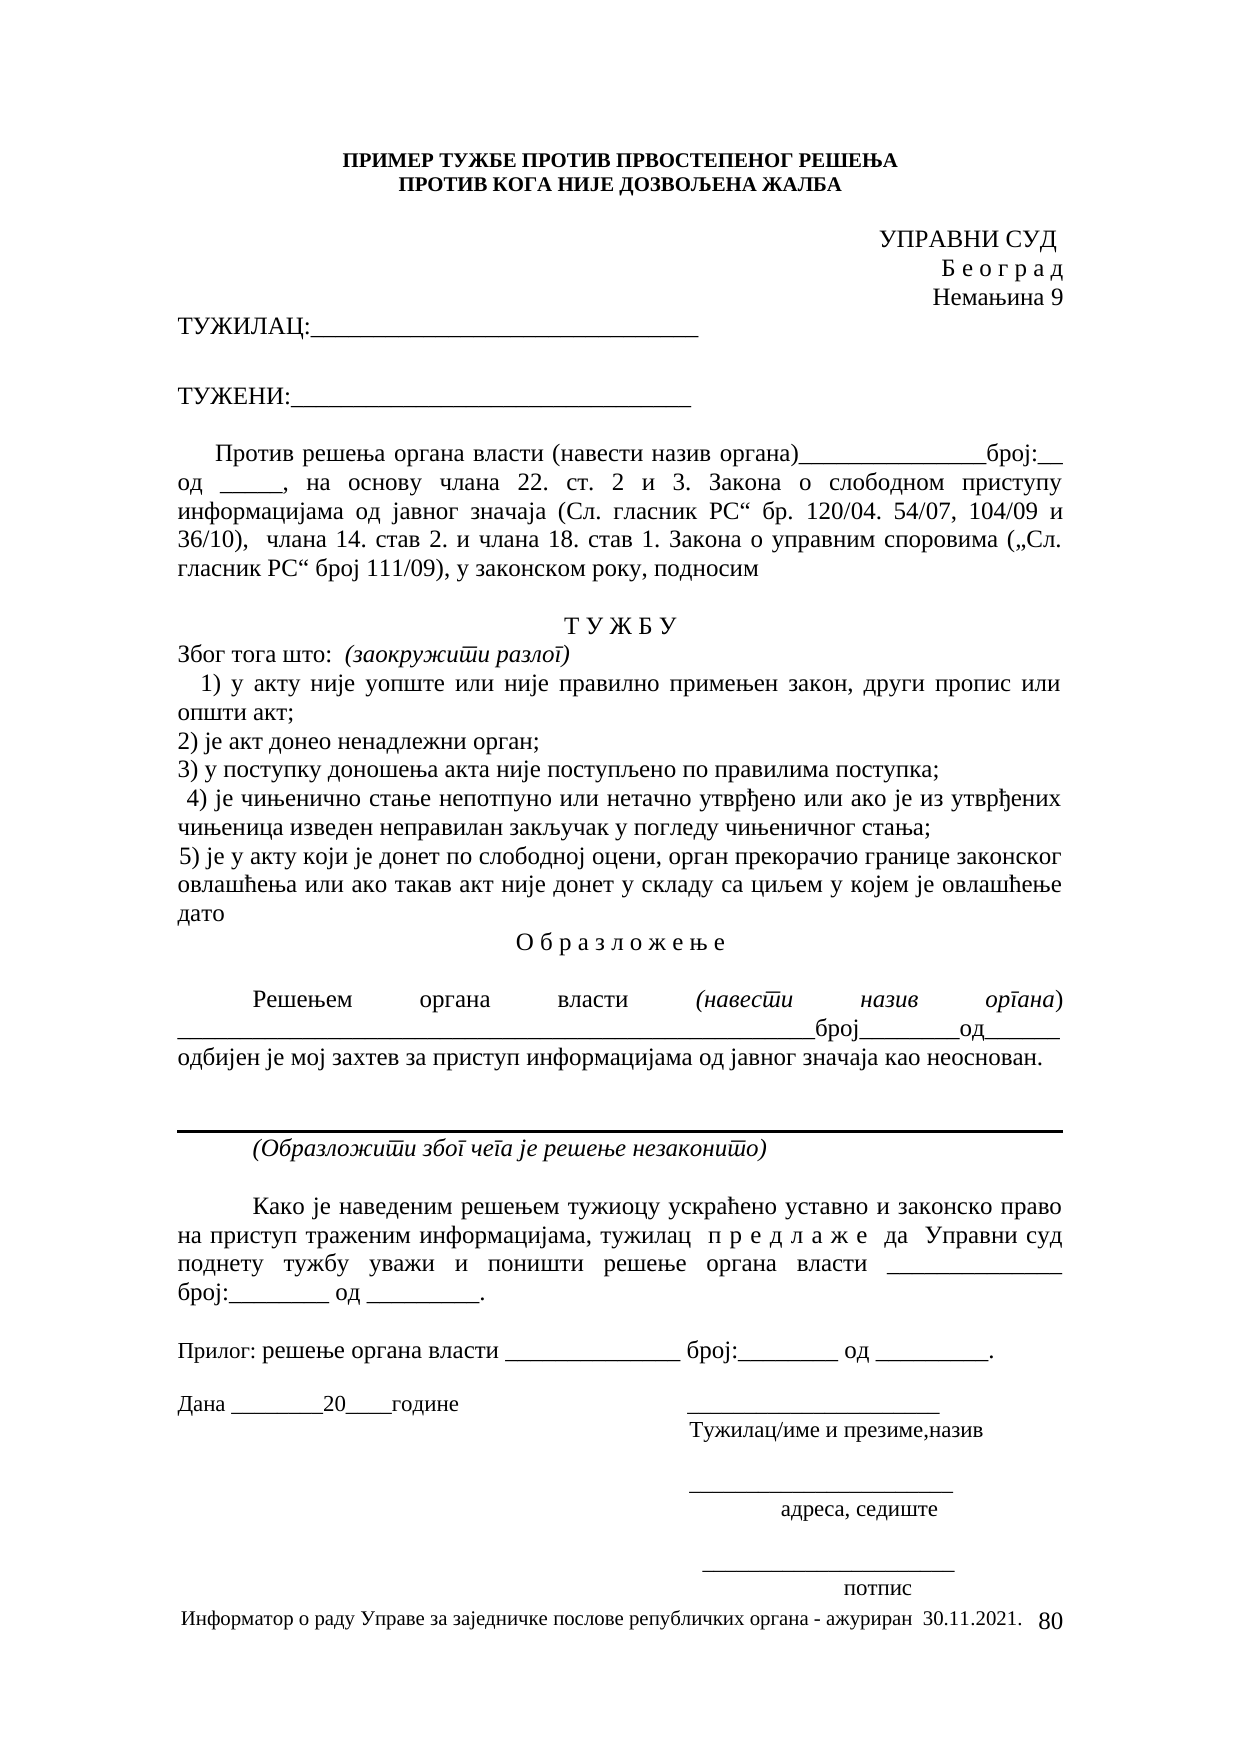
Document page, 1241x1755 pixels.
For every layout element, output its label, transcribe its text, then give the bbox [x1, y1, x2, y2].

text УПРАВНИ СУД [177, 224, 1063, 253]
text Прилог: решење органа власти ______________ број:________ од _________. [177, 1335, 1063, 1363]
text 5) је у акту који је донет по слободној оцени, орган прекорачио границе законског овлашћења или ако такав акт није донет у складу са циљем у којем је овлашћење дато [140, 841, 1063, 927]
text адреса, седиште [215, 1495, 1063, 1522]
text О б р а з л о ж е њ е [177, 927, 1063, 956]
text (Образложити због чега је решење незаконито) [177, 1133, 1063, 1162]
text ПРОТИВ КОГА НИЈЕ ДОЗВОЉЕНА ЖАЛБА [177, 172, 1063, 196]
text потпис [215, 1574, 1063, 1601]
text ТУЖИЛАЦ:_______________________________ [177, 311, 1063, 339]
text ______________________ [702, 1522, 1063, 1574]
text 2) је акт донео ненадлежни орган; [140, 726, 1063, 754]
text Б е о г р а д [177, 253, 1063, 282]
text Како је наведеним решењем тужиоцу ускраћено уставно и законско право на приступ траженим информацијама, тужилац п р е д л а ж е да Управни суд поднету тужбу уважи и поништи решење органа власти ______________ број:________ од _________. [177, 1191, 1063, 1306]
text Т У Ж Б У [177, 611, 1063, 639]
text Решењем органа власти (навести назив органа) ___________________________________________________број________од______ одбијен је мој захтев за приступ информацијама од јавног значаја као неоснован. [177, 984, 1063, 1071]
text Дана ________20____године ______________________ [177, 1390, 1063, 1416]
text 1) у акту није уопште или није правилно примењен закон, други пропис или општи акт; [140, 668, 1063, 726]
text ТУЖЕНИ:________________________________ [177, 381, 1063, 409]
text 4) је чињенично стање непотпуно или нетачно утврђено или ако је из утврђених чињеница изведен неправилан закључак у погледу чињеничног стања; [140, 783, 1063, 841]
text ПРИМЕР ТУЖБЕ ПРОТИВ ПРВОСТЕПЕНОГ РЕШЕЊА [177, 148, 1063, 172]
text Тужилац/име и презиме,назив [215, 1416, 1063, 1443]
text Због тога што: (заокружити разлог) [140, 639, 1063, 668]
text _______________________ [215, 1469, 1063, 1495]
text Немањина 9 [215, 282, 1063, 311]
text Против решења органа власти (навести назив органа)_______________број:__ од _____, на основу члана 22. ст. 2 и 3. Закона о слободном приступу информацијама од јавног значаја (Сл. гласник РС“ бр. 120/04. 54/07, 104/09 и 36/10), члана 14. став 2. и члана 18. став 1. Закона о управним споровима („Сл. гласник РС“ број 111/09), у законском року, подносим [177, 438, 1063, 582]
text 3) у поступку доношења акта није поступљено по правилима поступка; [140, 754, 1063, 783]
